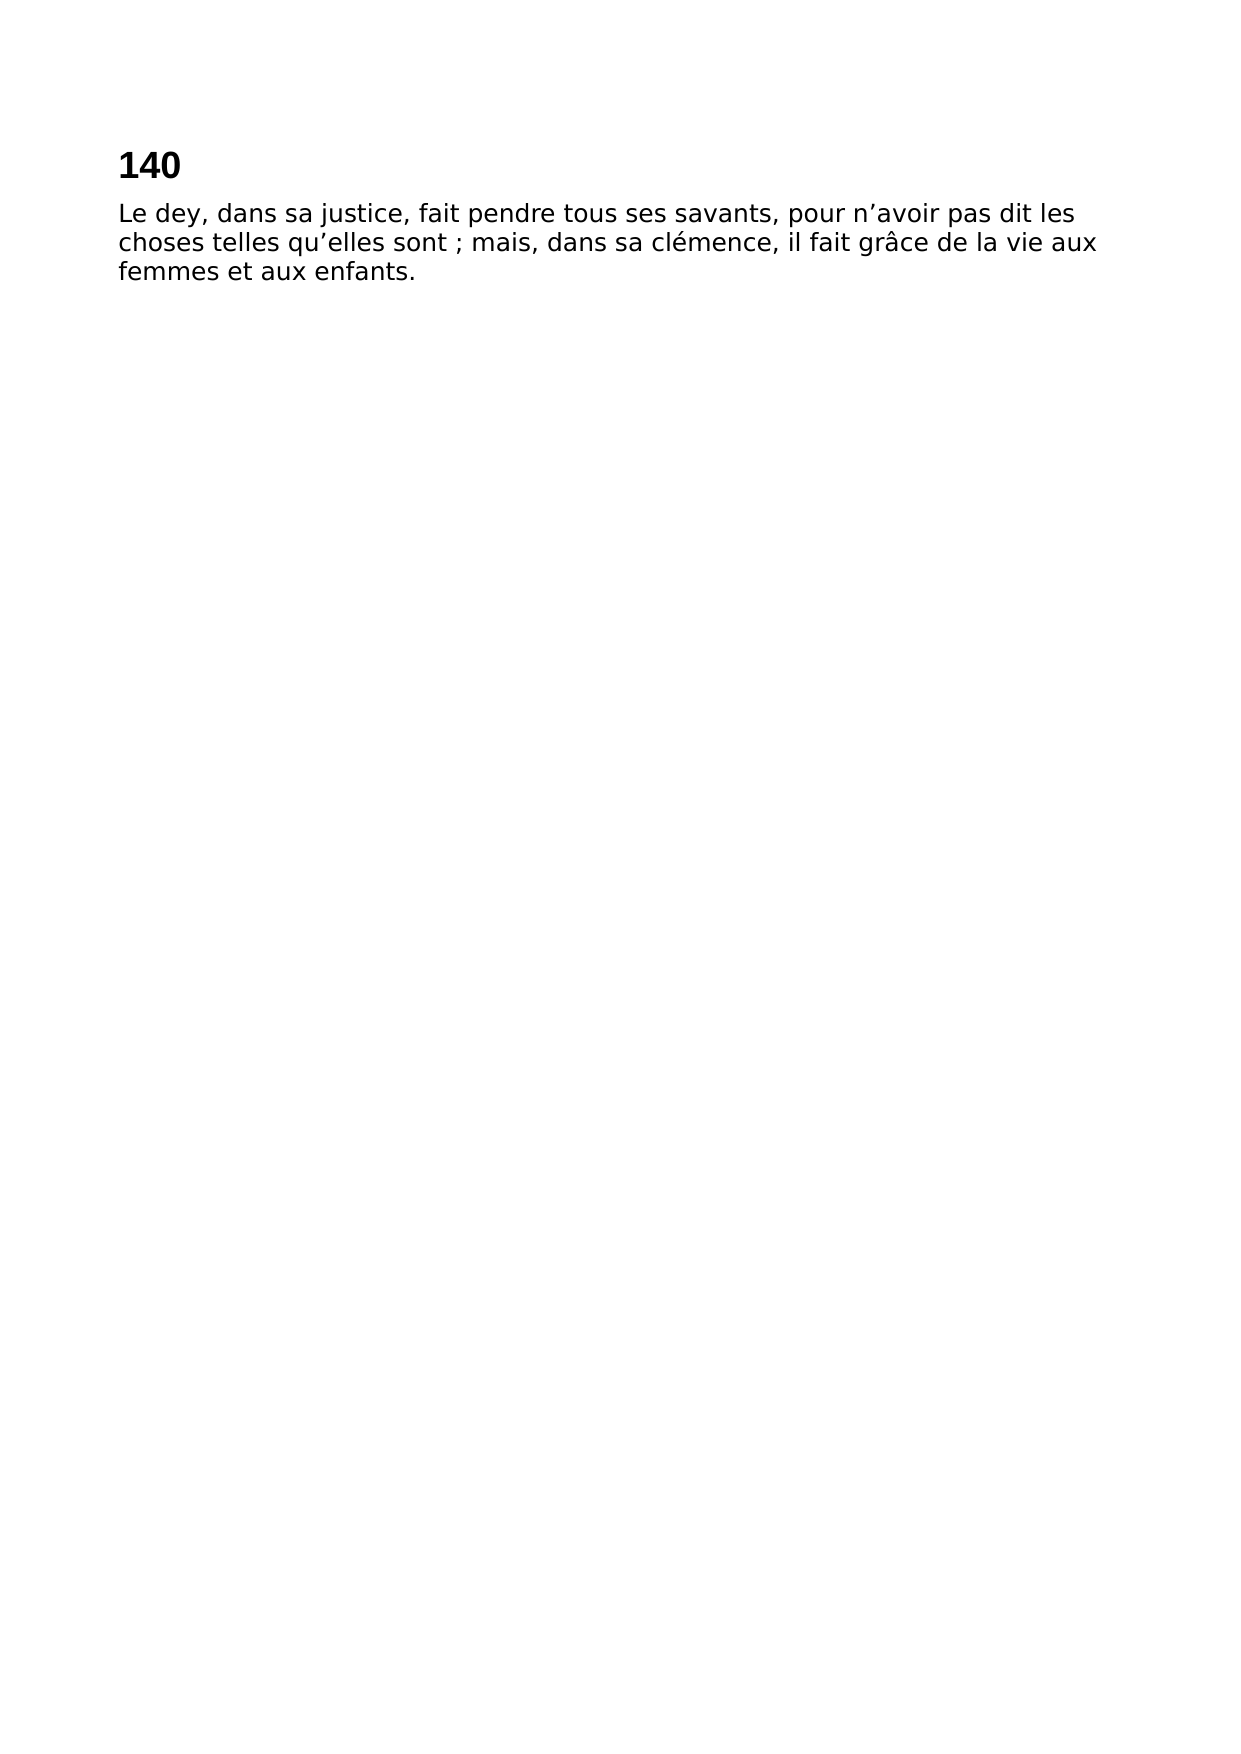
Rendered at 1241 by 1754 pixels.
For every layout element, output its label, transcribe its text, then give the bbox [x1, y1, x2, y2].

subtitle 140 [118, 143, 1122, 187]
text Le dey, dans sa justice, fait pendre tous ses savants, pour n’avoir pas dit les choses telles qu’elles sont ; mais, dans sa clémence, il fait grâce de la vie aux femmes et aux enfants. [118, 199, 1122, 287]
